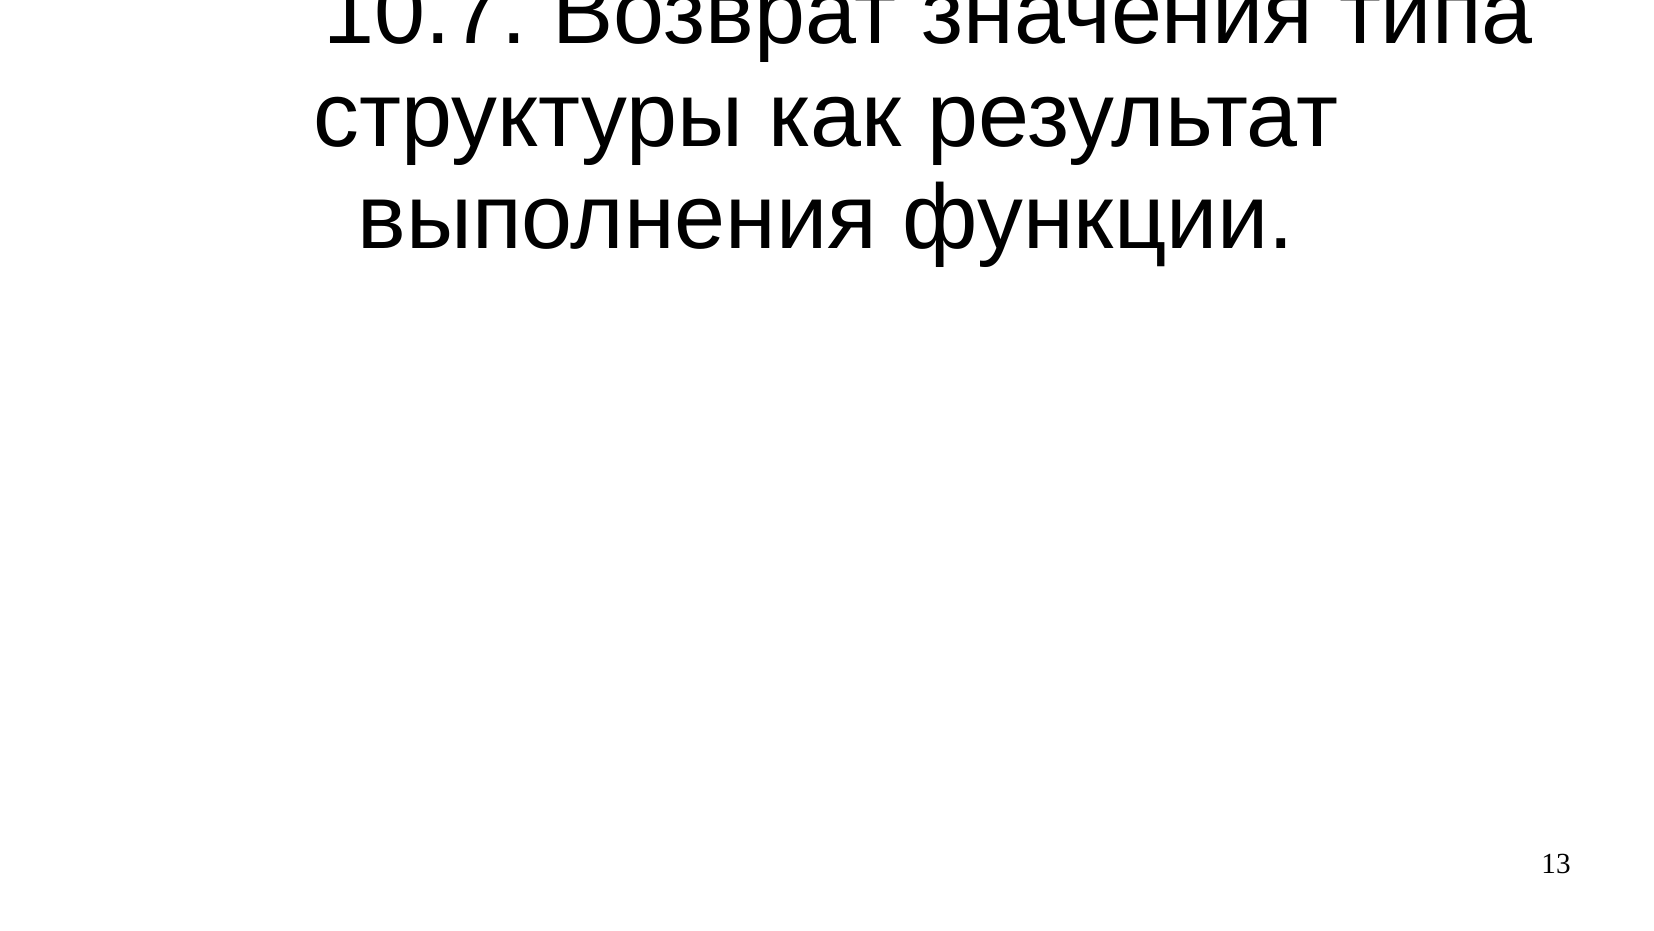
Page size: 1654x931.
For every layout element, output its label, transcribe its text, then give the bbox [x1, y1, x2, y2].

title 10.7. Возврат значения типа структуры как результат выполнения функции. [82, 0, 1571, 269]
